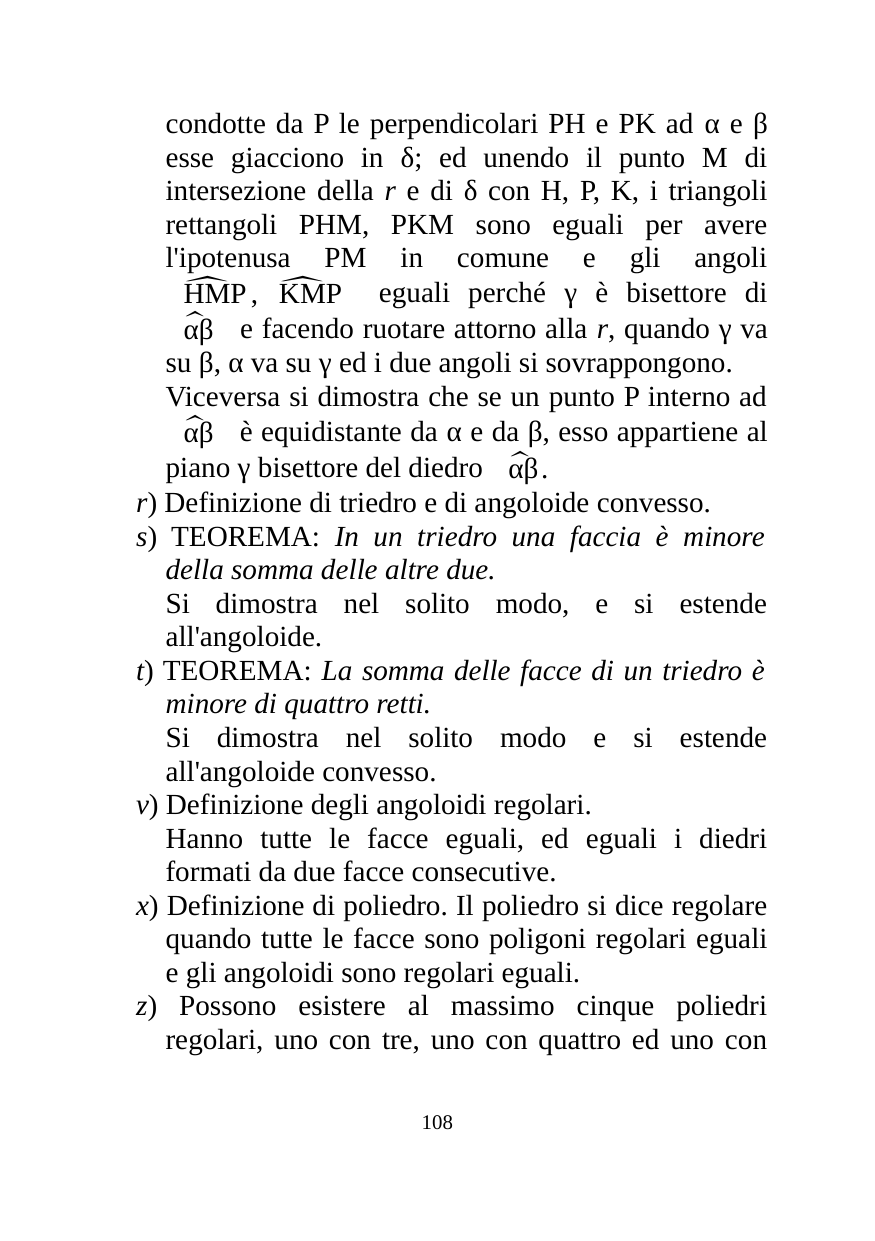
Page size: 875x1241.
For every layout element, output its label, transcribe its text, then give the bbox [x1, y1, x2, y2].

text Si dimostra nel solito modo, e si estende all'angoloide. [165, 586, 768, 653]
text z) Possono esistere al massimo cinque poliedri regolari, uno con tre, uno con quattro ed uno con [136, 988, 768, 1056]
text Si dimostra nel solito modo e si estende all'angoloide convesso. [165, 720, 768, 787]
text r) Definizione di triedro e di angoloide convesso. [136, 485, 768, 519]
text t) TEOREMA: La somma delle facce di un triedro è minore di quattro retti. [136, 653, 768, 720]
text s) TEOREMA: In un triedro una faccia è minore della somma delle altre due. [136, 519, 768, 586]
text Viceversa si dimostra che se un punto P interno ad è equidistante da α e da β, esso appartiene al piano γ bisettore del diedro [165, 379, 768, 485]
text v) Definizione degli angoloidi regolari. [136, 787, 768, 821]
text Hanno tutte le facce eguali, ed eguali i diedri formati da due facce consecutive. [165, 821, 768, 888]
text condotte da P le perpendicolari PH e PK ad α e β esse giacciono in δ; ed unendo il punto M di intersezione della r e di δ con H, P, K, i triangoli rettangoli PHM, PKM sono eguali per avere l'ipotenusa PM in comune e gli angoli eguali perché γ è bisettore di e facendo ruotare attorno alla r, quando γ va su β, α va su γ ed i due angoli si sovrappongono. [165, 106, 768, 379]
text x) Definizione di poliedro. Il poliedro si dice regolare quando tutte le facce sono poligoni regolari eguali e gli angoloidi sono regolari eguali. [136, 888, 768, 988]
